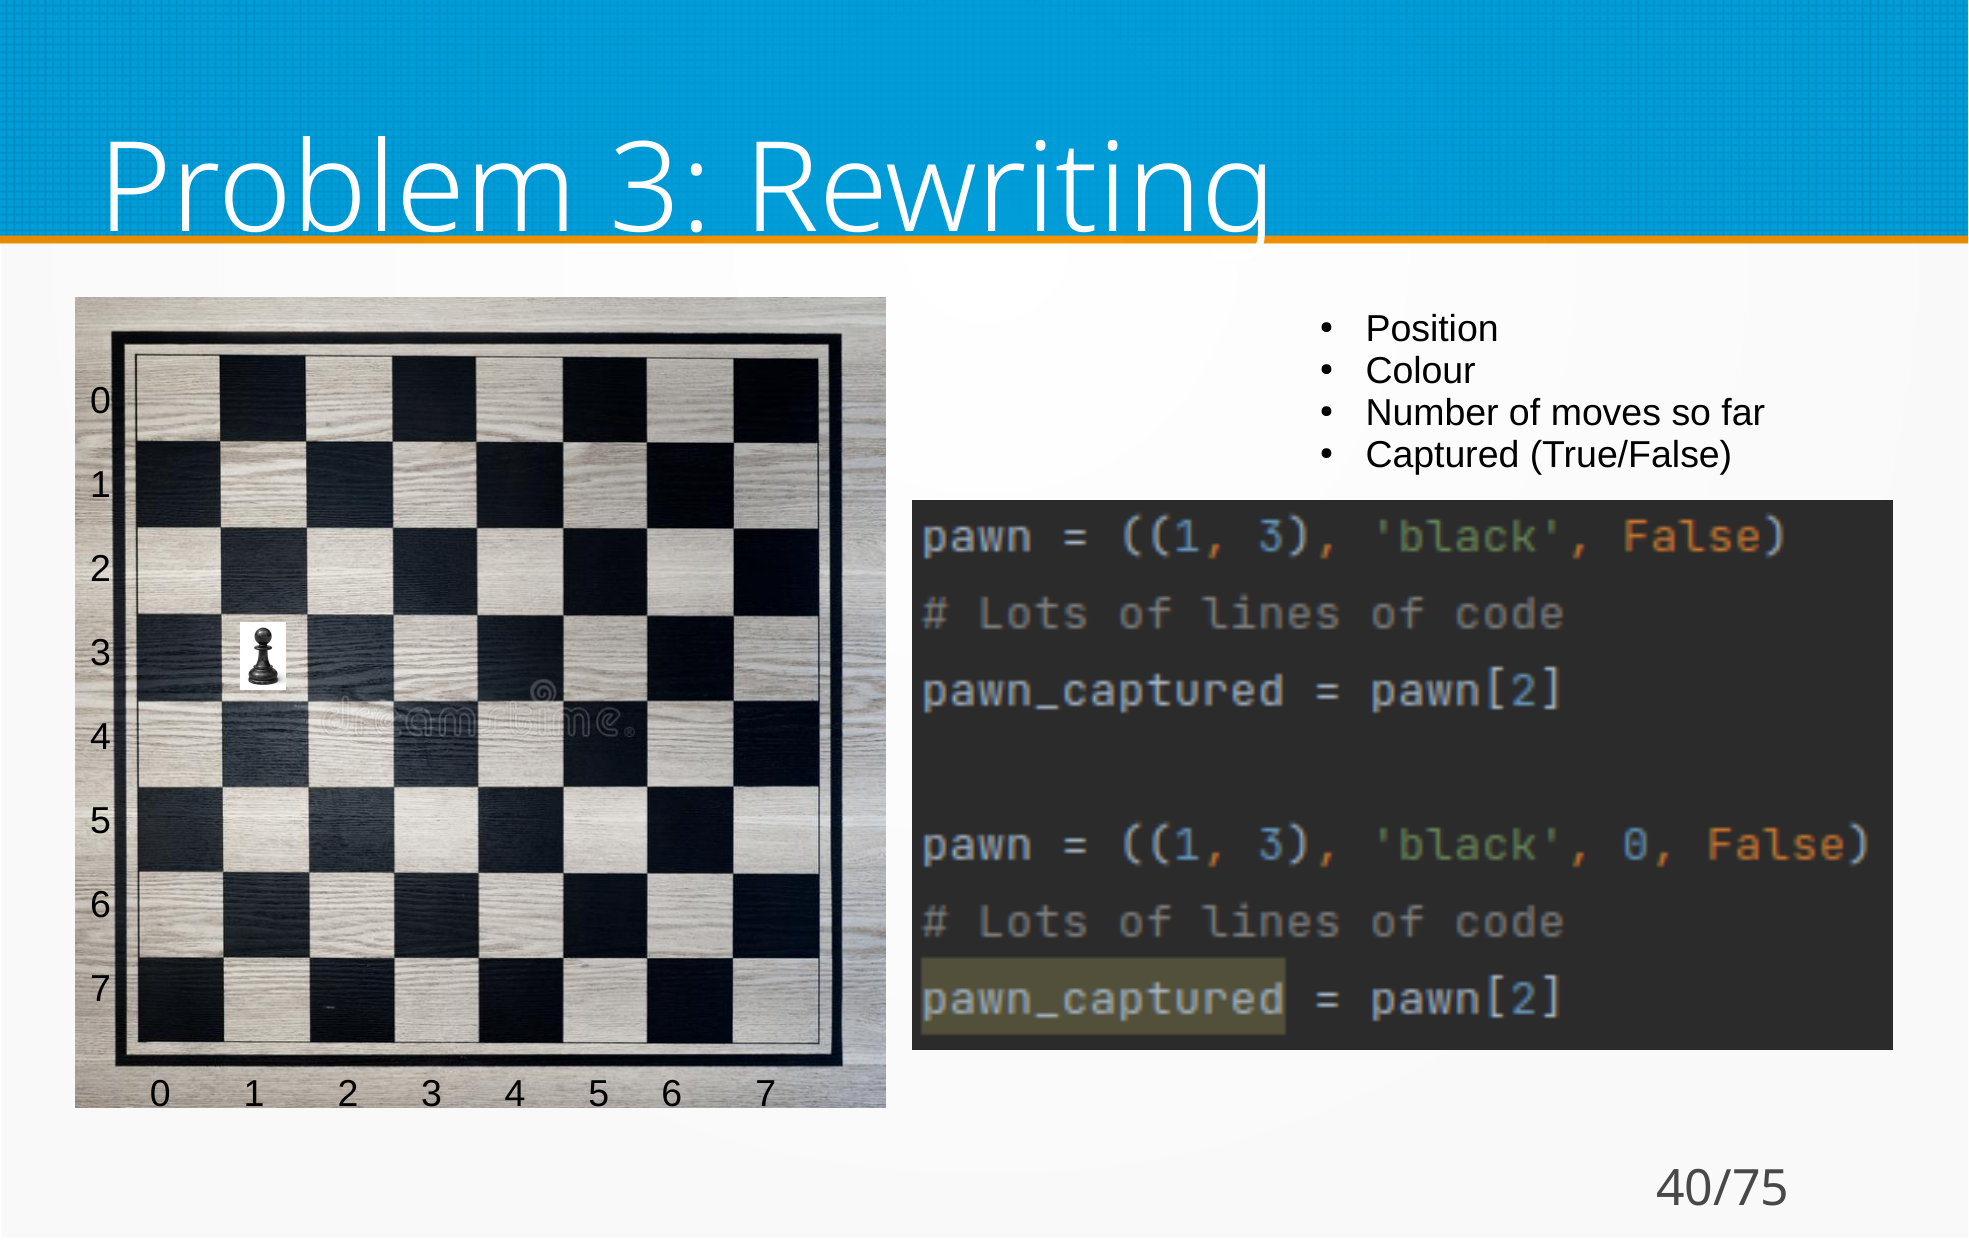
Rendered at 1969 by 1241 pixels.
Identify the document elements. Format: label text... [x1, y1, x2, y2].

text_box Position Colour Number of moves so far Captured (True/False) [1305, 300, 1831, 483]
text_box 0 1 2 3 4 5 6 7 [75, 330, 121, 1017]
picture [0, 236, 1969, 1241]
text_box 0 1 2 3 4 5 6 7 [135, 1065, 811, 1122]
title Problem 3: Rewriting [98, 49, 1870, 257]
